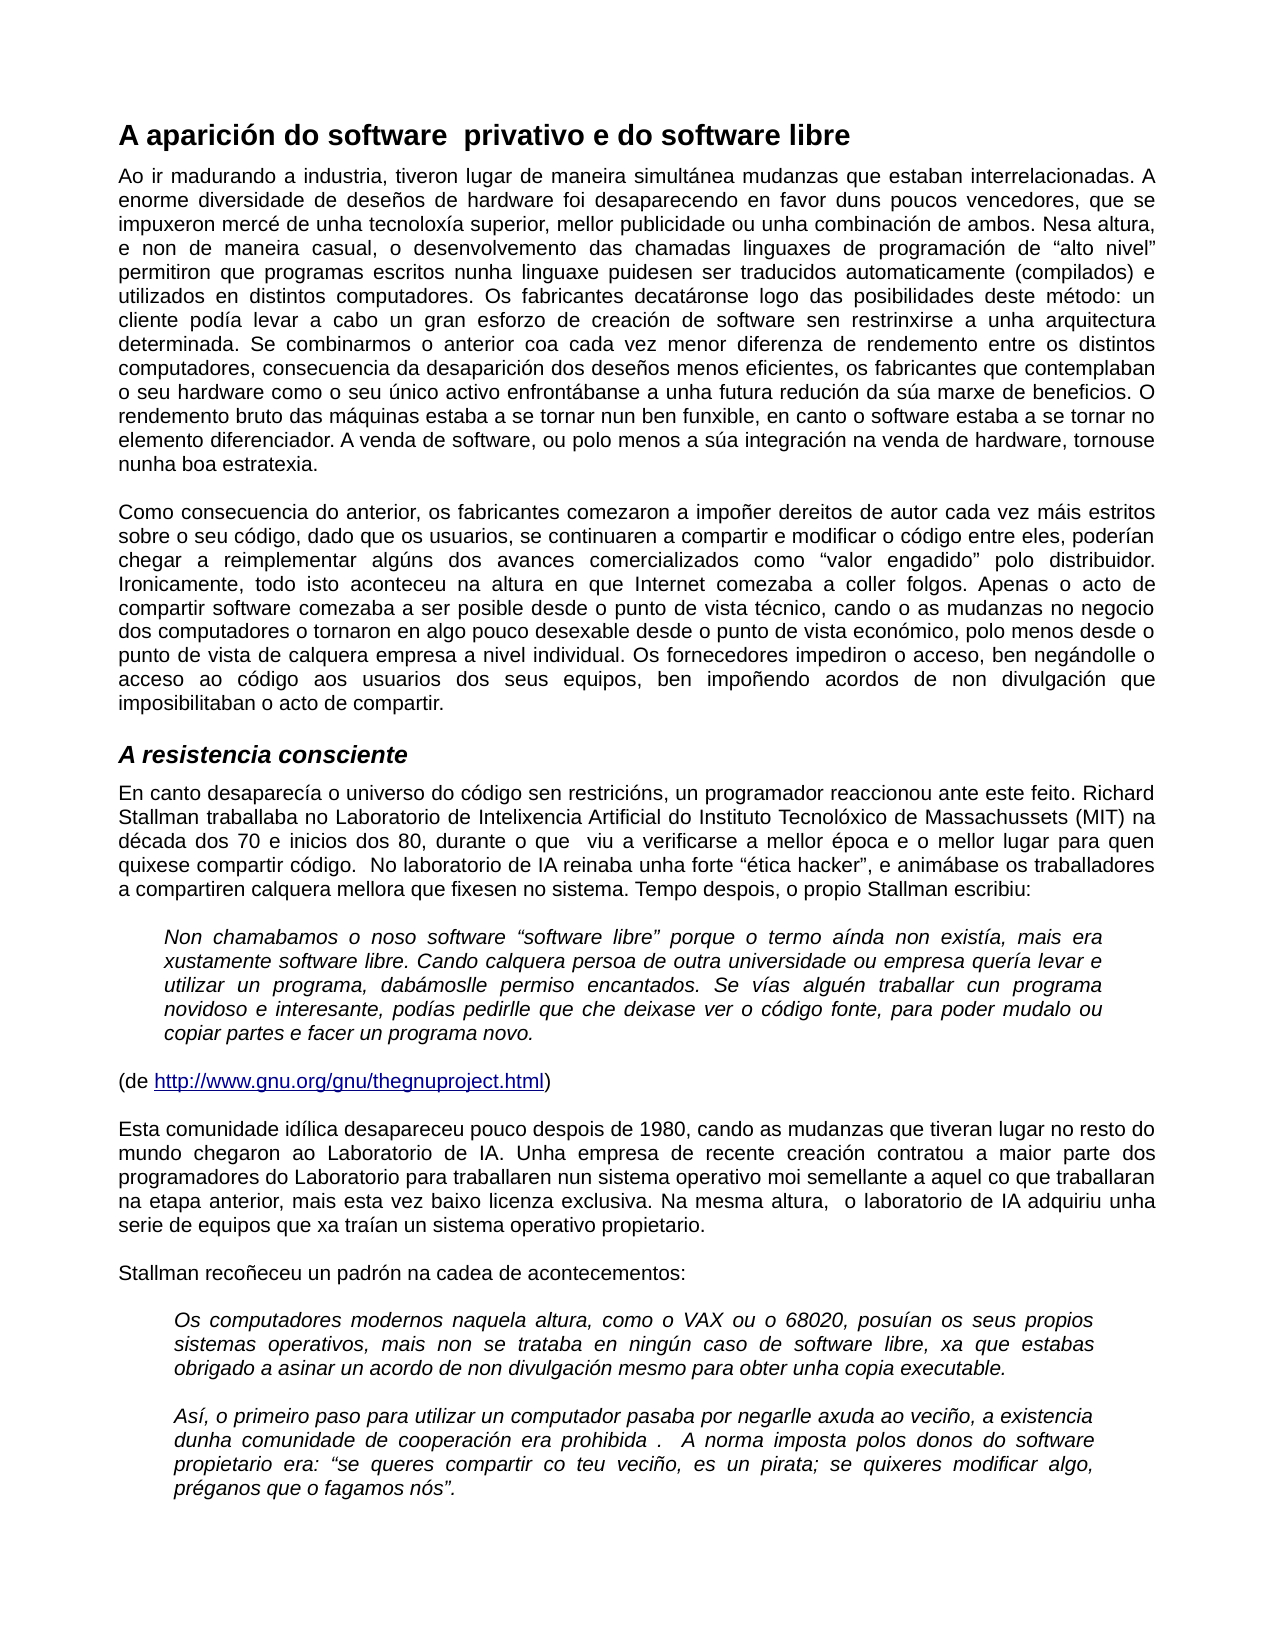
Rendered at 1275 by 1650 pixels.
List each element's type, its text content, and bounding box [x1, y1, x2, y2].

subtitle A resistencia consciente [118, 740, 1157, 769]
text Os computadores modernos naquela altura, como o VAX ou o 68020, posuían os seus propios sistemas operativos, mais non se trataba en ningún caso de software libre, xa que estabas obrigado a asinar un acordo de non divulgación mesmo para obter unha copia executable. [174, 1308, 1097, 1380]
text Así, o primeiro paso para utilizar un computador pasaba por negarlle axuda ao veciño, a existencia dunha comunidade de cooperación era prohibida . A norma imposta polos donos do software propietario era: “se queres compartir co teu veciño, es un pirata; se quixeres modificar algo, préganos que o fagamos nós”. [174, 1404, 1097, 1500]
text Stallman recoñeceu un padrón na cadea de acontecementos: [118, 1260, 1157, 1284]
text (de http://www.gnu.org/gnu/thegnuproject.html) [118, 1069, 1157, 1093]
text Como consecuencia do anterior, os fabricantes comezaron a impoñer dereitos de autor cada vez máis estritos sobre o seu código, dado que os usuarios, se continuaren a compartir e modificar o código entre eles, poderían chegar a reimplementar algúns dos avances comercializados como “valor engadido” polo distribuidor. Ironicamente, todo isto aconteceu na altura en que Internet comezaba a coller folgos. Apenas o acto de compartir software comezaba a ser posible desde o punto de vista técnico, cando o as mudanzas no negocio dos computadores o tornaron en algo pouco desexable desde o punto de vista económico, polo menos desde o punto de vista de calquera empresa a nivel individual. Os fornecedores impediron o acceso, ben negándolle o acceso ao código aos usuarios dos seus equipos, ben impoñendo acordos de non divulgación que imposibilitaban o acto de compartir. [118, 499, 1157, 715]
text Esta comunidade idílica desapareceu pouco despois de 1980, cando as mudanzas que tiveran lugar no resto do mundo chegaron ao Laboratorio de IA. Unha empresa de recente creación contratou a maior parte dos programadores do Laboratorio para traballaren nun sistema operativo moi semellante a aquel co que traballaran na etapa anterior, mais esta vez baixo licenza exclusiva. Na mesma altura, o laboratorio de IA adquiriu unha serie de equipos que xa traían un sistema operativo propietario. [118, 1117, 1157, 1236]
text En canto desaparecía o universo do código sen restricións, un programador reaccionou ante este feito. Richard Stallman traballaba no Laboratorio de Intelixencia Artificial do Instituto Tecnolóxico de Massachussets (MIT) na década dos 70 e inicios dos 80, durante o que viu a verificarse a mellor época e o mellor lugar para quen quixese compartir código. No laboratorio de IA reinaba unha forte “ética hacker”, e animábase os traballadores a compartiren calquera mellora que fixesen no sistema. Tempo despois, o propio Stallman escribiu: [118, 781, 1157, 901]
text Non chamabamos o noso software “software libre” porque o termo aínda non existía, mais era xustamente software libre. Cando calquera persoa de outra universidade ou empresa quería levar e utilizar un programa, dabámoslle permiso encantados. Se vías alguén traballar cun programa novidoso e interesante, podías pedirlle que che deixase ver o código fonte, para poder mudalo ou copiar partes e facer un programa novo. [164, 925, 1106, 1045]
text Ao ir madurando a industria, tiveron lugar de maneira simultánea mudanzas que estaban interrelacionadas. A enorme diversidade de deseños de hardware foi desaparecendo en favor duns poucos vencedores, que se impuxeron mercé de unha tecnoloxía superior, mellor publicidade ou unha combinación de ambos. Nesa altura, e non de maneira casual, o desenvolvemento das chamadas linguaxes de programación de “alto nivel” permitiron que programas escritos nunha linguaxe puidesen ser traducidos automaticamente (compilados) e utilizados en distintos computadores. Os fabricantes decatáronse logo das posibilidades deste método: un cliente podía levar a cabo un gran esforzo de creación de software sen restrinxirse a unha arquitectura determinada. Se combinarmos o anterior coa cada vez menor diferenza de rendemento entre os distintos computadores, consecuencia da desaparición dos deseños menos eficientes, os fabricantes que contemplaban o seu hardware como o seu único activo enfrontábanse a unha futura redución da súa marxe de beneficios. O rendemento bruto das máquinas estaba a se tornar nun ben funxible, en canto o software estaba a se tornar no elemento diferenciador. A venda de software, ou polo menos a súa integración na venda de hardware, tornouse nunha boa estratexia. [118, 164, 1157, 476]
subtitle A aparición do software privativo e do software libre [118, 118, 1157, 152]
